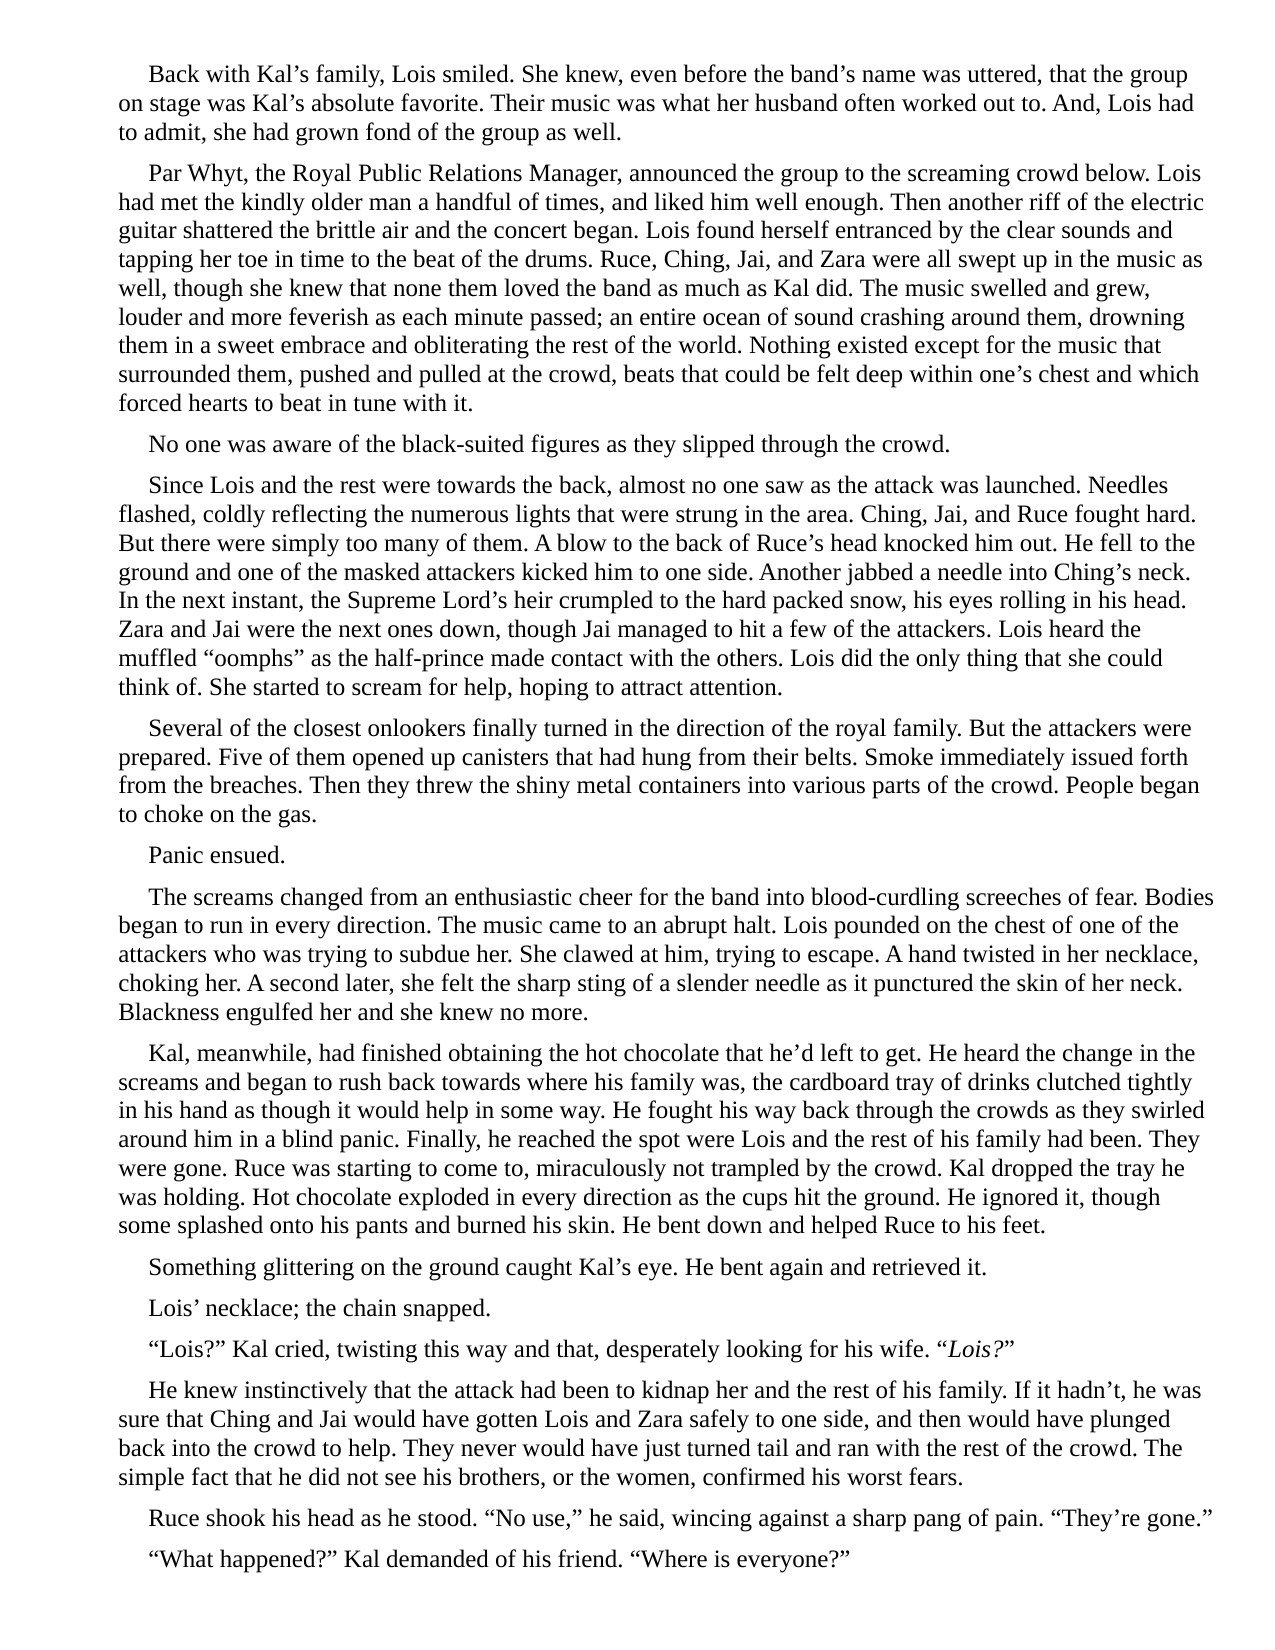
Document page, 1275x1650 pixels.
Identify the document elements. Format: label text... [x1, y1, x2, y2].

text “What happened?” Kal demanded of his friend. “Where is everyone?” [118, 1544, 1216, 1573]
text Ruce shook his head as he stood. “No use,” he said, wincing against a sharp pang of pain. “They’re gone.” [118, 1503, 1216, 1532]
text Panic ensued. [118, 840, 1216, 869]
text Back with Kal’s family, Lois smiled. She knew, even before the band’s name was uttered, that the group on stage was Kal’s absolute favorite. Their music was what her husband often worked out to. And, Lois had to admit, she had grown fond of the group as well. [118, 59, 1216, 145]
text Something glittering on the ground caught Kal’s eye. He bent again and retrieved it. [118, 1252, 1216, 1280]
text He knew instinctively that the attack had been to kidnap her and the rest of his family. If it hadn’t, he was sure that Ching and Jai would have gotten Lois and Zara safely to one side, and then would have plunged back into the crowd to help. They never would have just turned tail and ran with the rest of the crowd. The simple fact that he did not see his brothers, or the women, confirmed his worst fears. [118, 1375, 1216, 1490]
text The screams changed from an enthusiastic cheer for the band into blood-curdling screeches of fear. Bodies began to run in every direction. The music came to an abrupt halt. Lois pounded on the chest of one of the attackers who was trying to subdue her. She clawed at him, trying to escape. A hand twisted in her necklace, choking her. A second later, she felt the sharp sting of a slender needle as it punctured the skin of her neck. Blackness engulfed her and she knew no more. [118, 882, 1216, 1025]
text “Lois?” Kal cried, twisting this way and that, desperately looking for his wife. “Lois?” [118, 1334, 1216, 1363]
text No one was aware of the black-suited figures as they slipped through the crowd. [118, 429, 1216, 458]
text Since Lois and the rest were towards the back, almost no one saw as the attack was launched. Needles flashed, coldly reflecting the numerous lights that were strung in the area. Ching, Jai, and Ruce fought hard. But there were simply too many of them. A blow to the back of Ruce’s head knocked him out. He fell to the ground and one of the masked attackers kicked him to one side. Another jabbed a needle into Ching’s neck. In the next instant, the Supreme Lord’s heir crumpled to the hard packed snow, his eyes rolling in his head. Zara and Jai were the next ones down, though Jai managed to hit a few of the attackers. Lois heard the muffled “oomphs” as the half-prince made contact with the others. Lois did the only thing that she could think of. She started to scream for help, hoping to attract attention. [118, 470, 1216, 700]
text Several of the closest onlookers finally turned in the direction of the royal family. But the attackers were prepared. Five of them opened up canisters that had hung from their belts. Smoke immediately issued forth from the breaches. Then they threw the shiny metal containers into various parts of the crowd. People began to choke on the gas. [118, 713, 1216, 828]
text Lois’ necklace; the chain snapped. [118, 1293, 1216, 1322]
text Par Whyt, the Royal Public Relations Manager, announced the group to the screaming crowd below. Lois had met the kindly older man a handful of times, and liked him well enough. Then another riff of the electric guitar shattered the brittle air and the concert began. Lois found herself entranced by the clear sounds and tapping her toe in time to the beat of the drums. Ruce, Ching, Jai, and Zara were all swept up in the music as well, though she knew that none them loved the band as much as Kal did. The music swelled and grew, louder and more feverish as each minute passed; an entire ocean of sound crashing around them, drowning them in a sweet embrace and obliterating the rest of the world. Nothing existed except for the music that surrounded them, pushed and pulled at the crowd, beats that could be felt deep within one’s chest and which forced hearts to beat in tune with it. [118, 158, 1216, 417]
text Kal, meanwhile, had finished obtaining the hot chocolate that he’d left to get. He heard the change in the screams and began to rush back towards where his family was, the cardboard tray of drinks clutched tightly in his hand as though it would help in some way. He fought his way back through the crowds as they swirled around him in a blind panic. Finally, he reached the spot were Lois and the rest of his family had been. They were gone. Ruce was starting to come to, miraculously not trampled by the crowd. Kal dropped the tray he was holding. Hot chocolate exploded in every direction as the cups hit the ground. He ignored it, though some splashed onto his pants and burned his skin. He bent down and helped Ruce to his feet. [118, 1038, 1216, 1239]
